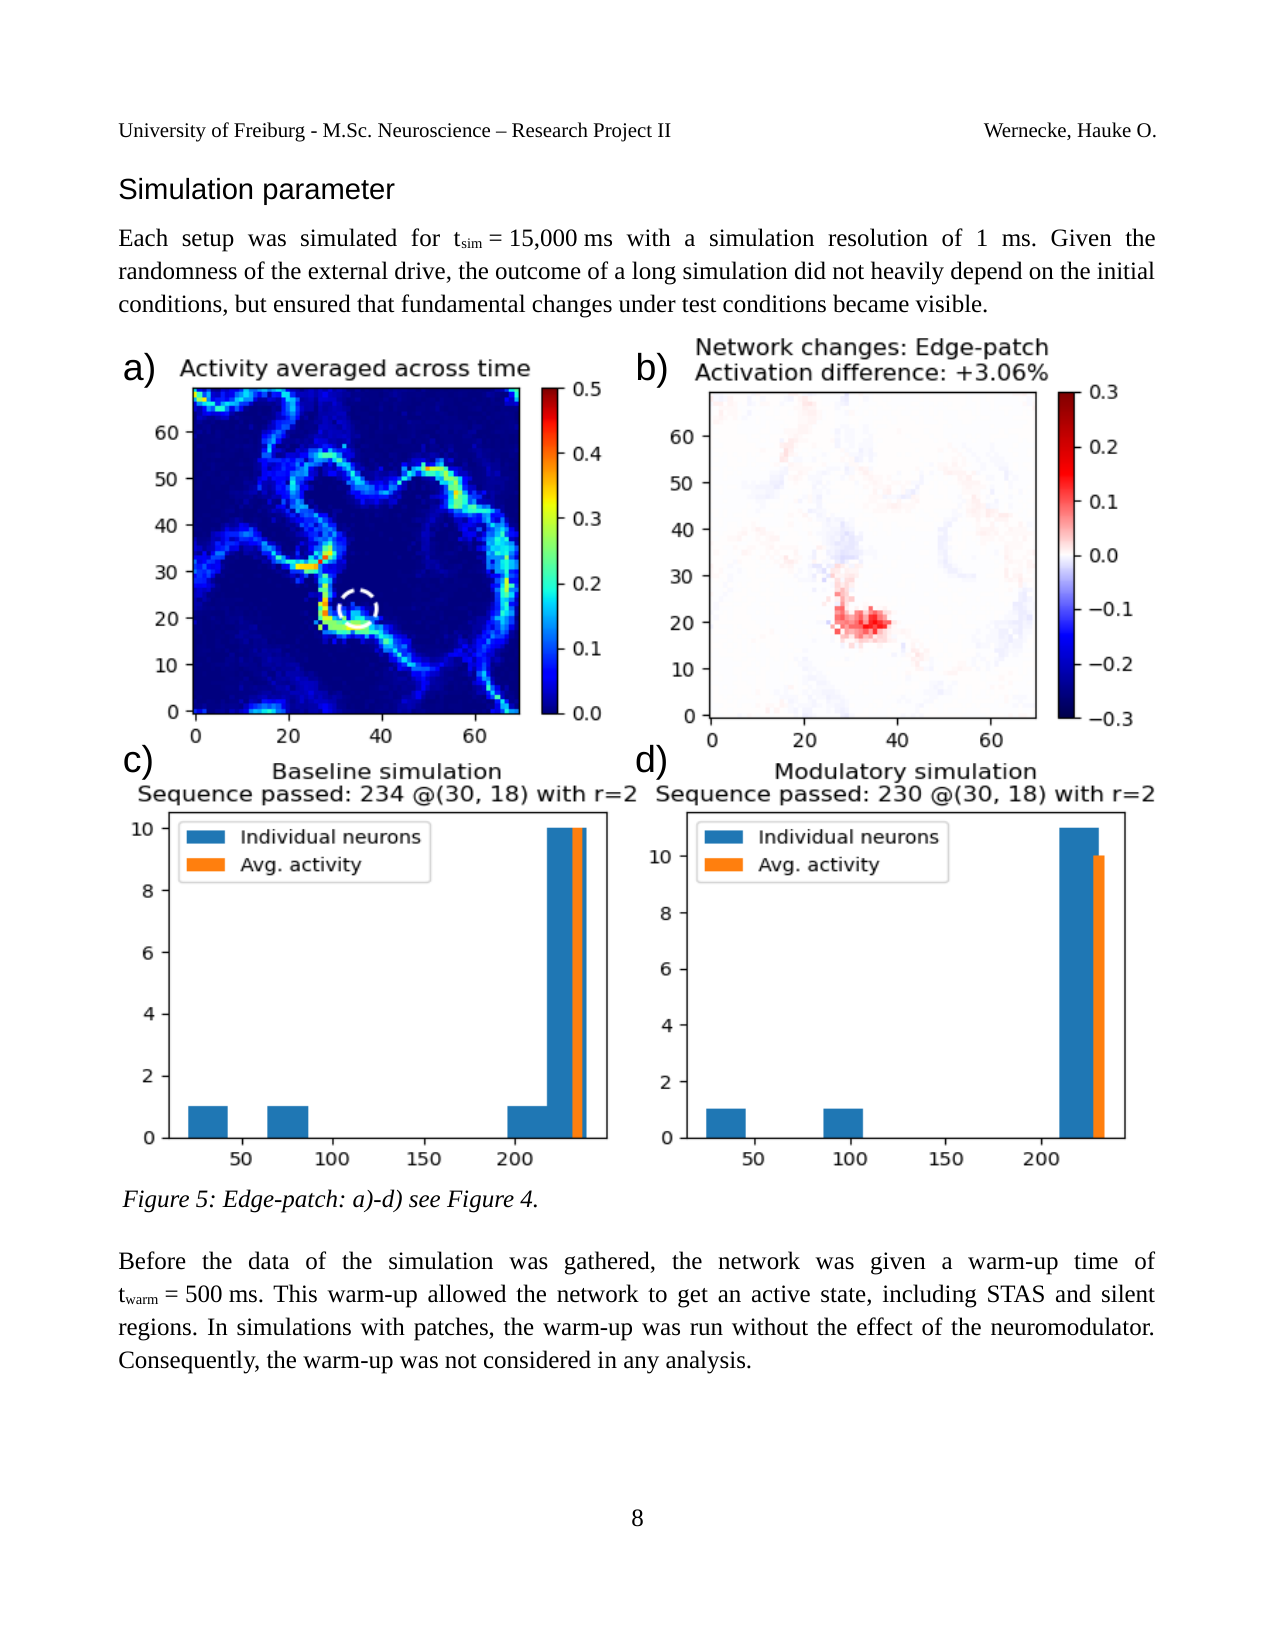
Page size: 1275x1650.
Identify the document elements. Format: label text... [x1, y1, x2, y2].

picture [124, 338, 1135, 760]
text Before the data of the simulation was gathered, the network was given a warm-up time of twarm = 500 ms. This warm-up allowed the network to get an active state, including STAS and silent regions. In simulations with patches, the warm-up was run without the effect of the neuromodulator. Consequently, the warm-up was not considered in any analysis. [118, 325, 1157, 1374]
picture [640, 754, 650, 760]
picture [640, 762, 650, 770]
picture [126, 762, 1159, 1184]
text Figure 5: Edge-patch: a)-d) see Figure 4. [122, 338, 1144, 1242]
picture [127, 370, 137, 378]
text Each setup was simulated for tsim = 15,000 ms with a simulation resolution of 1 ms. Given the randomness of the external drive, the outcome of a long simulation did not heavily depend on the initial conditions, but ensured that fundamental changes under test conditions became visible. [118, 223, 1157, 317]
subtitle Simulation parameter [118, 172, 1157, 205]
